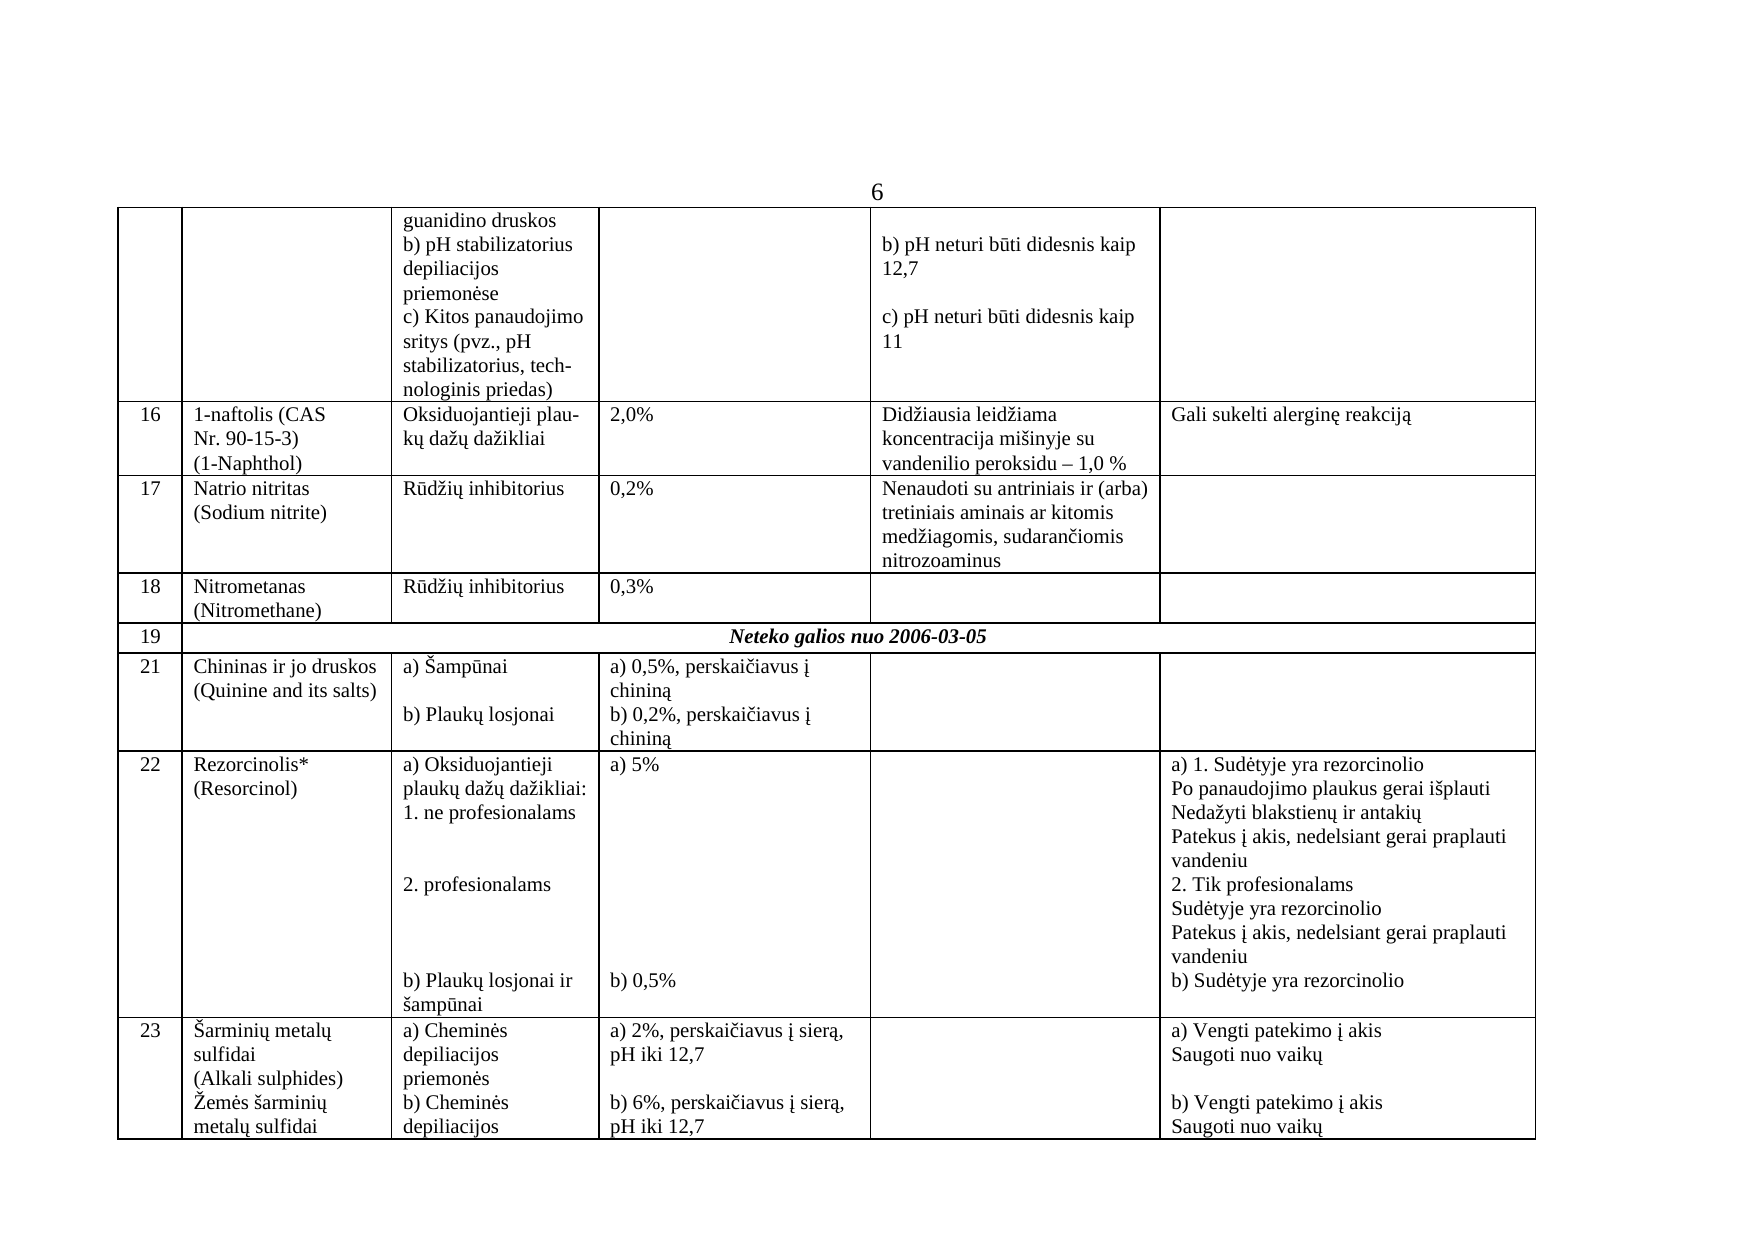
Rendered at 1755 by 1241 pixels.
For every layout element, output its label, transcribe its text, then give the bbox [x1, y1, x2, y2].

table_cell [119, 968, 181, 1016]
table_cell [119, 702, 181, 750]
table_cell 2. profesionalams [392, 872, 598, 968]
table_cell [600, 872, 870, 968]
table_cell b) 0,5% [600, 968, 870, 1016]
table_cell [1536, 475, 1754, 572]
table_cell a) 0,5%, perskaičiavus į chininą [600, 654, 870, 702]
table_cell 22 [119, 752, 181, 872]
table_cell [1536, 401, 1754, 474]
table_cell [1536, 232, 1754, 304]
table_cell 23 [119, 1018, 181, 1090]
table_cell 19 [119, 624, 181, 652]
table_cell [1536, 968, 1754, 1016]
table_cell 1-naftolis (CAS Nr. 90-15-3) (1-Naphthol) [183, 402, 391, 474]
table_cell b) Plaukų losjonai [392, 702, 598, 750]
table_cell a) 5% [600, 752, 870, 872]
table_cell [1536, 1090, 1754, 1138]
table_cell [183, 208, 391, 232]
table_cell [871, 752, 1159, 872]
table_cell [1536, 872, 1754, 968]
table_cell b) 0,2%, perskaičiavus į chininą [600, 702, 870, 750]
table_cell [1161, 232, 1535, 304]
table_cell [1536, 305, 1754, 401]
table_cell guanidino druskos [392, 208, 598, 232]
table_cell [1161, 305, 1535, 401]
table_cell b) pH stabilizatorius depiliacijos priemonėse [392, 232, 598, 304]
table_cell 18 [119, 574, 181, 622]
table_cell a) Šampūnai [392, 654, 598, 702]
table_cell [600, 305, 870, 401]
table_cell [1161, 476, 1535, 572]
table_cell Nitrometanas (Nitromethane) [183, 574, 391, 622]
table_cell Oksiduojantieji plau-kų dažų dažikliai [392, 402, 598, 474]
table_cell [183, 872, 391, 968]
table_cell [119, 232, 181, 304]
table_cell [1161, 702, 1535, 750]
table_cell [1161, 654, 1535, 702]
table_cell a) Vengti patekimo į akis Saugoti nuo vaikų [1161, 1018, 1535, 1090]
table_cell Rūdžių inhibitorius [392, 476, 598, 572]
table_cell Rezorcinolis* (Resorcinol) [183, 752, 391, 872]
table_cell [871, 208, 1159, 232]
table_cell [1536, 572, 1754, 622]
table_cell [1536, 1016, 1754, 1090]
table_cell [1536, 750, 1754, 872]
table_cell [183, 232, 391, 304]
table_cell [871, 1018, 1159, 1090]
table_cell Natrio nitritas (Sodium nitrite) [183, 476, 391, 572]
table_cell [871, 654, 1159, 702]
table_cell [183, 305, 391, 401]
table_cell [1161, 574, 1535, 622]
table_cell a) 1. Sudėtyje yra rezorcinolio Po panaudojimo plaukus gerai išplauti Nedažyti blakstienų ir antakių Patekus į akis, nedelsiant gerai praplauti vandeniu [1161, 752, 1535, 872]
table_cell 0,2% [600, 476, 870, 572]
table_cell Neteko galios nuo 2006-03-05 [183, 624, 1535, 652]
table_cell [871, 1090, 1159, 1138]
table_cell 0,3% [600, 574, 870, 622]
table_cell [600, 208, 870, 232]
table_cell [119, 872, 181, 968]
table_cell [119, 208, 181, 232]
table_cell [871, 968, 1159, 1016]
table_cell [871, 574, 1159, 622]
table_cell [1536, 622, 1754, 652]
table_cell [119, 305, 181, 401]
table_cell [119, 1090, 181, 1138]
table_cell b) 6%, perskaičiavus į sierą, pH iki 12,7 [600, 1090, 870, 1138]
table_cell b) Cheminės depiliacijos [392, 1090, 598, 1138]
table_cell 21 [119, 654, 181, 702]
table_cell c) pH neturi būti didesnis kaip 11 [871, 305, 1159, 401]
table_cell 16 [119, 402, 181, 474]
table_cell 2. Tik profesionalams Sudėtyje yra rezorcinolio Patekus į akis, nedelsiant gerai praplauti vandeniu [1161, 872, 1535, 968]
table_cell a) Cheminės depiliacijos priemonės [392, 1018, 598, 1090]
table_cell [871, 702, 1159, 750]
table_cell [1536, 702, 1754, 750]
table_cell b) Plaukų losjonai ir šampūnai [392, 968, 598, 1016]
table_cell a) Oksiduojantieji plaukų dažų dažikliai: 1. ne profesionalams [392, 752, 598, 872]
table_cell [1536, 207, 1754, 232]
table_cell a) 2%, perskaičiavus į sierą, pH iki 12,7 [600, 1018, 870, 1090]
table_cell [600, 232, 870, 304]
table_cell [1161, 208, 1535, 232]
table_cell Chininas ir jo druskos (Quinine and its salts) [183, 654, 391, 702]
table_cell c) Kitos panaudojimo sritys (pvz., pH stabilizatorius, tech-nologinis priedas) [392, 305, 598, 401]
table_cell b) Sudėtyje yra rezorcinolio [1161, 968, 1535, 1016]
table_cell b) Vengti patekimo į akis Saugoti nuo vaikų [1161, 1090, 1535, 1138]
table_cell Gali sukelti alerginę reakciją [1161, 402, 1535, 474]
table_cell [871, 872, 1159, 968]
table_cell [183, 702, 391, 750]
table_cell Šarminių metalų sulfidai (Alkali sulphides) [183, 1018, 391, 1090]
table_cell Rūdžių inhibitorius [392, 574, 598, 622]
table_cell [183, 968, 391, 1016]
table_cell 2,0% [600, 402, 870, 474]
table_cell b) pH neturi būti didesnis kaip 12,7 [871, 232, 1159, 304]
table_cell Nenaudoti su antriniais ir (arba) tretiniais aminais ar kitomis medžiagomis, sudarančiomis nitrozoaminus [871, 476, 1159, 572]
table_cell [1536, 652, 1754, 702]
table_cell 17 [119, 476, 181, 572]
table_cell Žemės šarminių metalų sulfidai [183, 1090, 391, 1138]
table_cell Didžiausia leidžiama koncentracija mišinyje su vandenilio peroksidu – 1,0 % [871, 402, 1159, 474]
